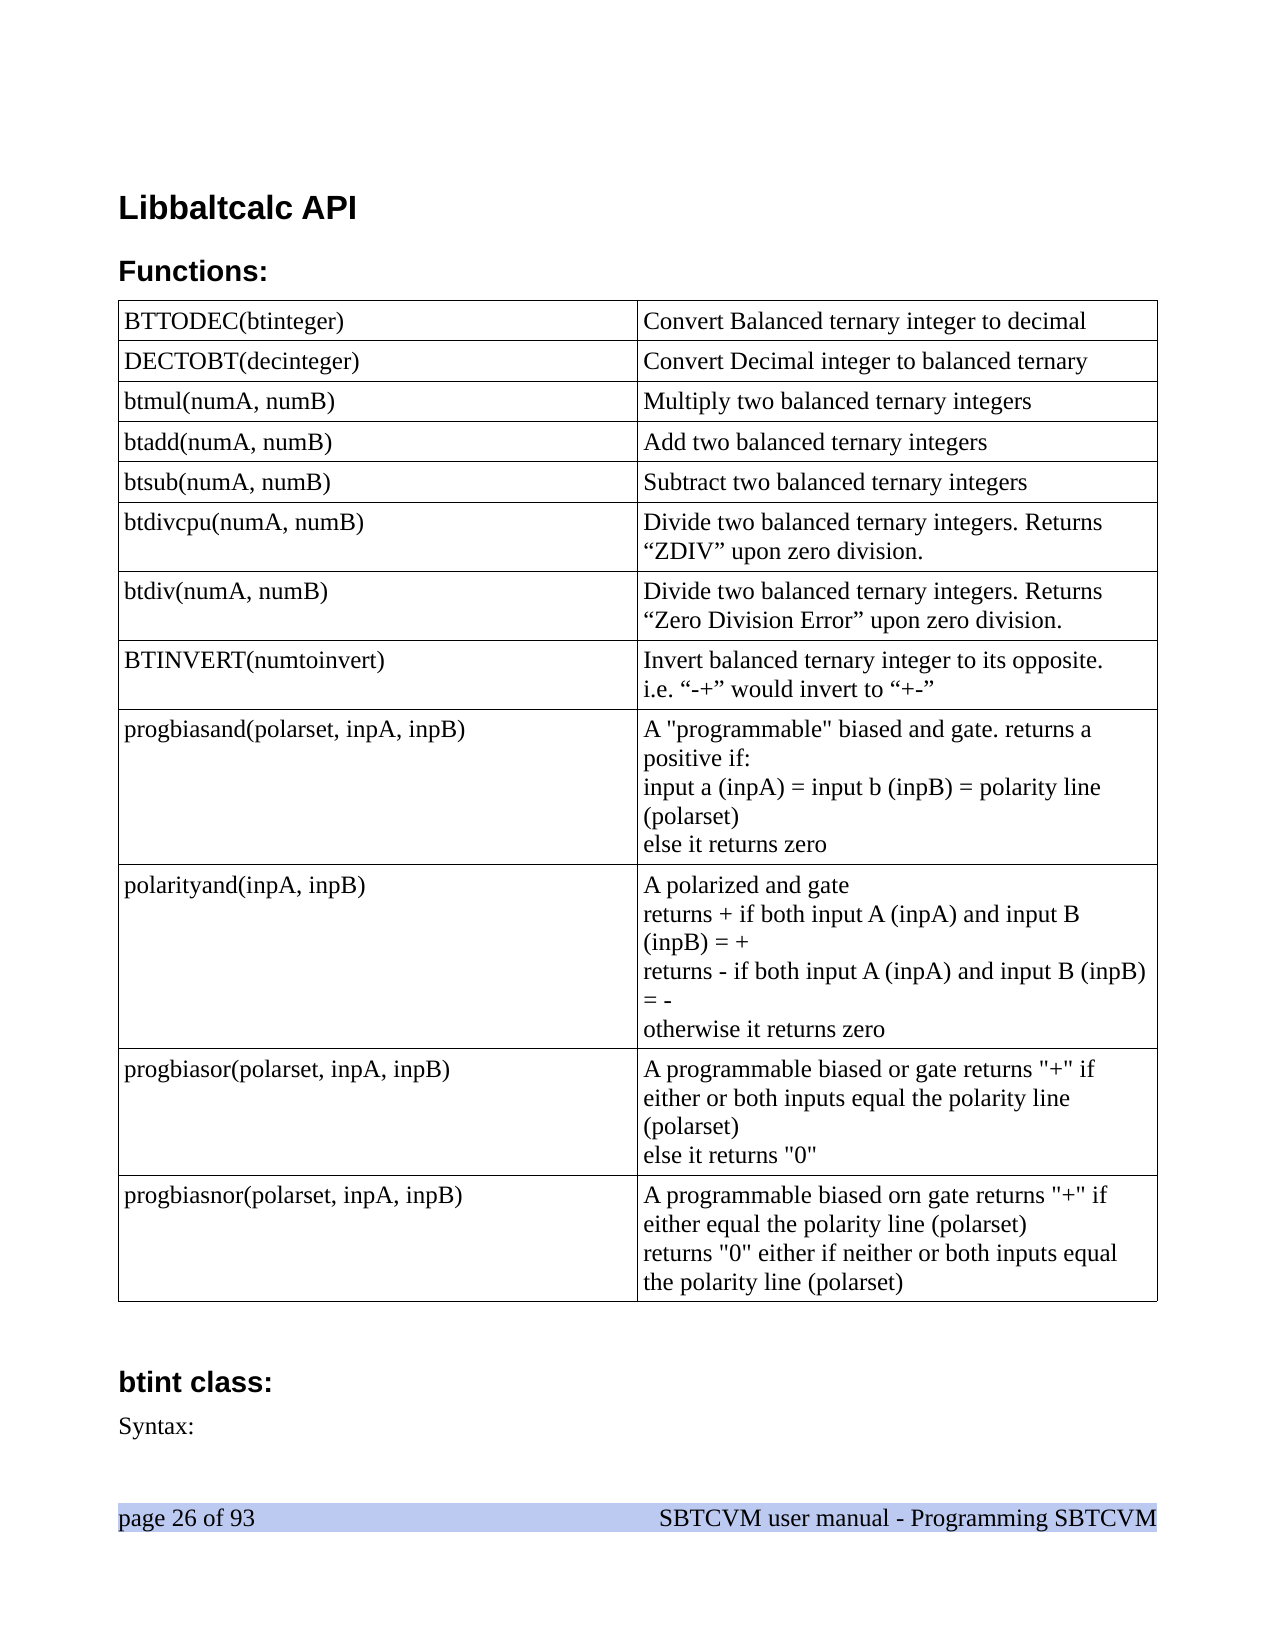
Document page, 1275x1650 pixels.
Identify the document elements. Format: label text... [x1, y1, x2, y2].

table_cell progbiasand(polarset, inpA, inpB) [119, 710, 637, 864]
table_cell BTINVERT(numtoinvert) [119, 641, 637, 709]
table_cell Divide two balanced ternary integers. Returns “ZDIV” upon zero division. [638, 503, 1157, 571]
table_cell A programmable biased or gate returns "+" if either or both inputs equal the polarity line (polarset) else it returns "0" [638, 1049, 1157, 1175]
table_cell DECTOBT(decinteger) [119, 341, 637, 381]
table_cell Add two balanced ternary integers [638, 422, 1157, 461]
table_cell Subtract two balanced ternary integers [638, 462, 1157, 502]
table_cell btdiv(numA, numB) [119, 572, 637, 640]
table_cell A polarized and gate returns + if both input A (inpA) and input B (inpB) = + returns - if both input A (inpA) and input B (inpB) = - otherwise it returns zero [638, 865, 1157, 1048]
table_cell Multiply two balanced ternary integers [638, 382, 1157, 421]
table_cell Invert balanced ternary integer to its opposite. i.e. “-+” would invert to “+-” [638, 641, 1157, 709]
table_header Convert Balanced ternary integer to decimal [638, 301, 1157, 340]
table_cell A programmable biased orn gate returns "+" if either equal the polarity line (polarset) returns "0" either if neither or both inputs equal the polarity line (polarset) [638, 1176, 1157, 1301]
table_cell A "programmable" biased and gate. returns a positive if: input a (inpA) = input b (inpB) = polarity line (polarset) else it returns zero [638, 710, 1157, 864]
table_cell btmul(numA, numB) [119, 382, 637, 421]
table_cell polarityand(inpA, inpB) [119, 865, 637, 1048]
table_cell btadd(numA, numB) [119, 422, 637, 461]
table_cell btdivcpu(numA, numB) [119, 503, 637, 571]
text Syntax: [118, 1411, 1157, 1440]
table_cell Convert Decimal integer to balanced ternary [638, 341, 1157, 381]
table_cell btsub(numA, numB) [119, 462, 637, 502]
table_cell progbiasor(polarset, inpA, inpB) [119, 1049, 637, 1175]
subtitle Libbaltcalc API [118, 188, 1157, 227]
table_header BTTODEC(btinteger) [119, 301, 637, 340]
subtitle btint class: [118, 1365, 1157, 1399]
subtitle Functions: [118, 254, 1157, 287]
table_cell Divide two balanced ternary integers. Returns “Zero Division Error” upon zero division. [638, 572, 1157, 640]
table_cell progbiasnor(polarset, inpA, inpB) [119, 1176, 637, 1301]
